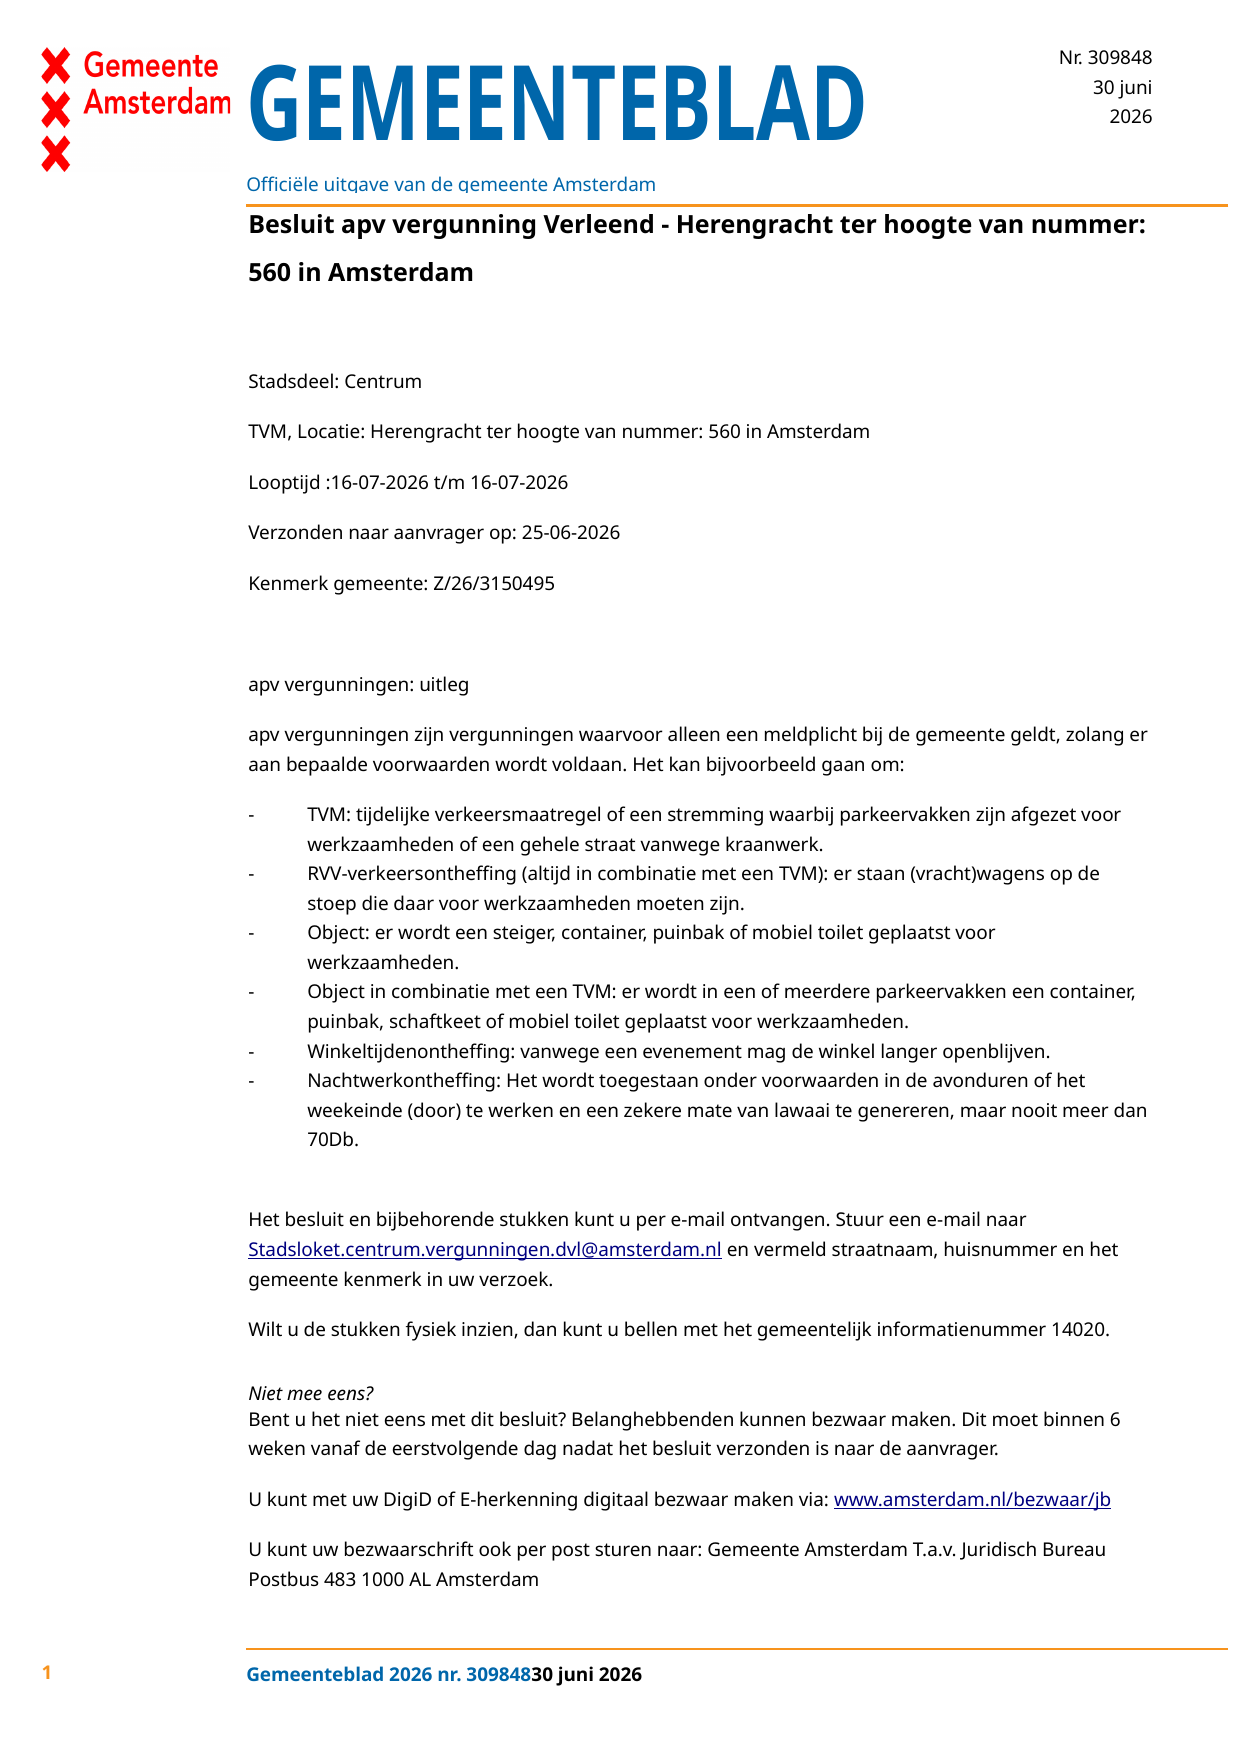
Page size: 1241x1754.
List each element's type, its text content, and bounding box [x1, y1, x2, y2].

list TVM: tijdelijke verkeersmaatregel of een stremming waarbij parkeervakken zijn afgezet voor werkzaamheden of een gehele straat vanwege kraanwerk. [248, 801, 1152, 857]
picture [41, 47, 231, 172]
text apv vergunningen: uitleg [248, 671, 1152, 697]
text Het besluit en bijbehorende stukken kunt u per e-mail ontvangen. Stuur een e-mail naar Stadsloket.centrum.vergunningen.dvl@amsterdam.nl en vermeld straatnaam, huisnummer en het gemeente kenmerk in uw verzoek. [248, 1207, 1152, 1292]
text TVM, Locatie: Herengracht ter hoogte van nummer: 560 in Amsterdam [248, 419, 1152, 444]
text Besluit apv vergunning Verleend - Herengracht ter hoogte van nummer: 560 in Amsterdam [248, 207, 1152, 288]
text U kunt met uw DigiD of E-herkenning digitaal bezwaar maken via: www.amsterdam.nl/bezwaar/jb [248, 1486, 1152, 1512]
list Object: er wordt een steiger, container, puinbak of mobiel toilet geplaatst voor werkzaamheden. [248, 919, 1152, 975]
list Winkeltijdenontheffing: vanwege een evenement mag de winkel langer openblijven. [248, 1038, 1152, 1064]
text apv vergunningen zijn vergunningen waarvoor alleen een meldplicht bij de gemeente geldt, zolang er aan bepaalde voorwaarden wordt voldaan. Het kan bijvoorbeeld gaan om: [248, 721, 1152, 777]
text Looptijd :16-07-2026 t/m 16-07-2026 [248, 469, 1152, 495]
list Nachtwerkontheffing: Het wordt toegestaan onder voorwaarden in de avonduren of het weekeinde (door) te werken en een zekere mate van lawaai te genereren, maar nooit meer dan 70Db. [248, 1067, 1152, 1152]
text Bent u het niet eens met dit besluit? Belanghebbenden kunnen bezwaar maken. Dit moet binnen 6 weken vanaf de eerstvolgende dag nadat het besluit verzonden is naar de aanvrager. [248, 1406, 1152, 1461]
text Niet mee eens? [248, 1380, 1152, 1406]
list Object in combinatie met een TVM: er wordt in een of meerdere parkeervakken een container, puinbak, schaftkeet of mobiel toilet geplaatst voor werkzaamheden. [248, 979, 1152, 1034]
text U kunt uw bezwaarschrift ook per post sturen naar: Gemeente Amsterdam T.a.v. Juridisch Bureau Postbus 483 1000 AL Amsterdam [248, 1536, 1152, 1592]
text Stadsdeel: Centrum [248, 368, 1152, 394]
text Kenmerk gemeente: Z/26/3150495 [248, 570, 1152, 596]
text Wilt u de stukken fysiek inzien, dan kunt u bellen met het gemeentelijk informatienummer 14020. [248, 1316, 1152, 1342]
text Verzonden naar aanvrager op: 25-06-2026 [248, 519, 1152, 545]
list RVV-verkeersontheffing (altijd in combinatie met een TVM): er staan (vracht)wagens op de stoep die daar voor werkzaamheden moeten zijn. [248, 860, 1152, 916]
